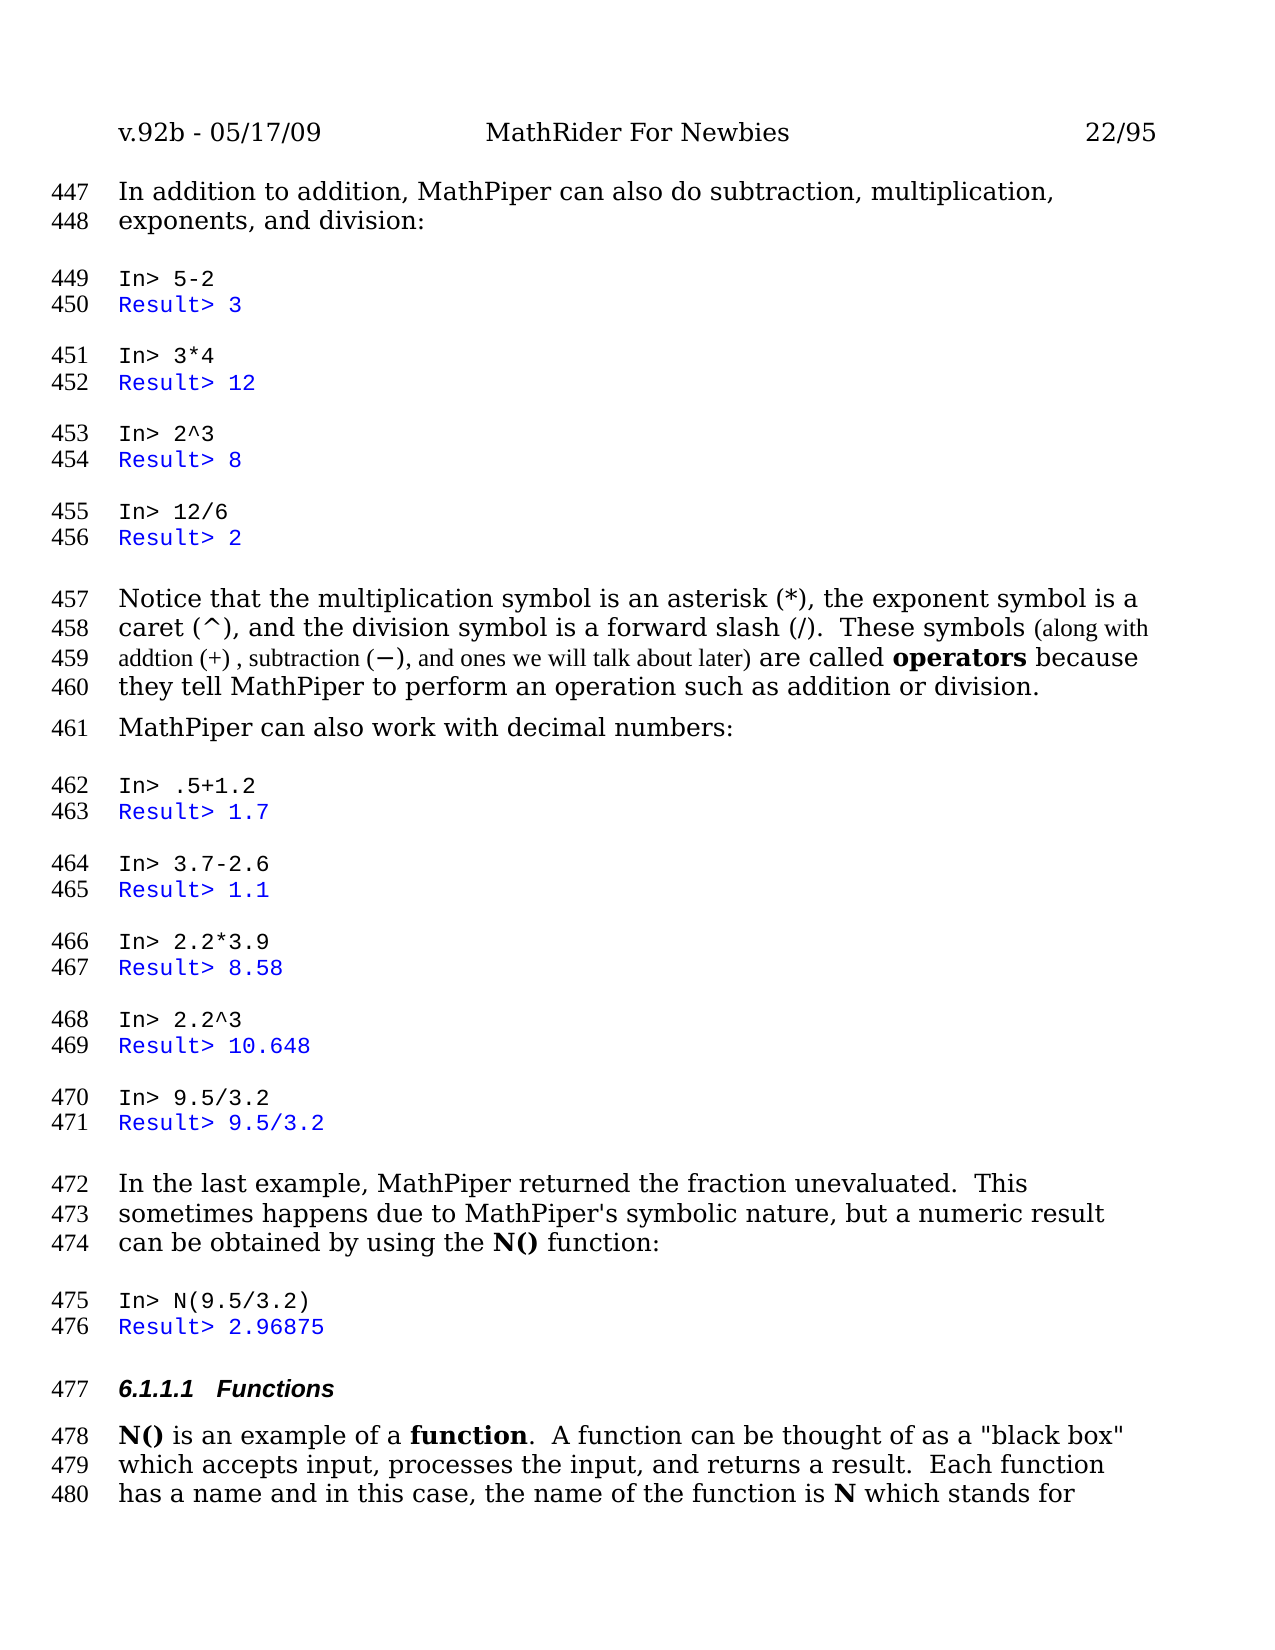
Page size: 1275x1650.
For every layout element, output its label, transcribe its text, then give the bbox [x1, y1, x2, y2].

text Result> 8 [118, 449, 1157, 474]
text In> 3*4 [118, 345, 1157, 371]
text Result> 10.648 [118, 1034, 1157, 1060]
subtitle Functions [118, 1374, 1157, 1403]
text Result> 9.5/3.2 [118, 1112, 1157, 1138]
text In> 9.5/3.2 [118, 1086, 1157, 1112]
text Result> 2.96875 [118, 1315, 1157, 1341]
text In> 2.2*3.9 [118, 930, 1157, 956]
text In> 5-2 [118, 267, 1157, 293]
text In> 2.2^3 [118, 1008, 1157, 1034]
text Result> 3 [118, 293, 1157, 319]
text In addition to addition, MathPiper can also do subtraction, multiplication, exponents, and division: [118, 177, 1157, 235]
text Result> 8.58 [118, 956, 1157, 982]
text In> 2^3 [118, 423, 1157, 449]
text In> .5+1.2 [118, 774, 1157, 801]
text Result> 1.1 [118, 878, 1157, 904]
text Result> 2 [118, 526, 1157, 552]
text MathPiper can also work with decimal numbers: [118, 713, 1157, 743]
text In> 3.7-2.6 [118, 852, 1157, 878]
text In> 12/6 [118, 501, 1157, 526]
text In> N(9.5/3.2) [118, 1289, 1157, 1315]
text Result> 12 [118, 371, 1157, 397]
text Result> 1.7 [118, 801, 1157, 826]
text N() is an example of a function. A function can be thought of as a "black box" which accepts input, processes the input, and returns a result. Each function has a name and in this case, the name of the function is N which stands for [118, 1421, 1157, 1509]
text Notice that the multiplication symbol is an asterisk (*), the exponent symbol is a caret (^), and the division symbol is a forward slash (/). These symbols (along with addtion (+) , subtraction (−), and ones we will talk about later) are called operators because they tell MathPiper to perform an operation such as addition or division. [118, 584, 1157, 701]
text In the last example, MathPiper returned the fraction unevaluated. This sometimes happens due to MathPiper's symbolic nature, but a numeric result can be obtained by using the N() function: [118, 1170, 1157, 1257]
